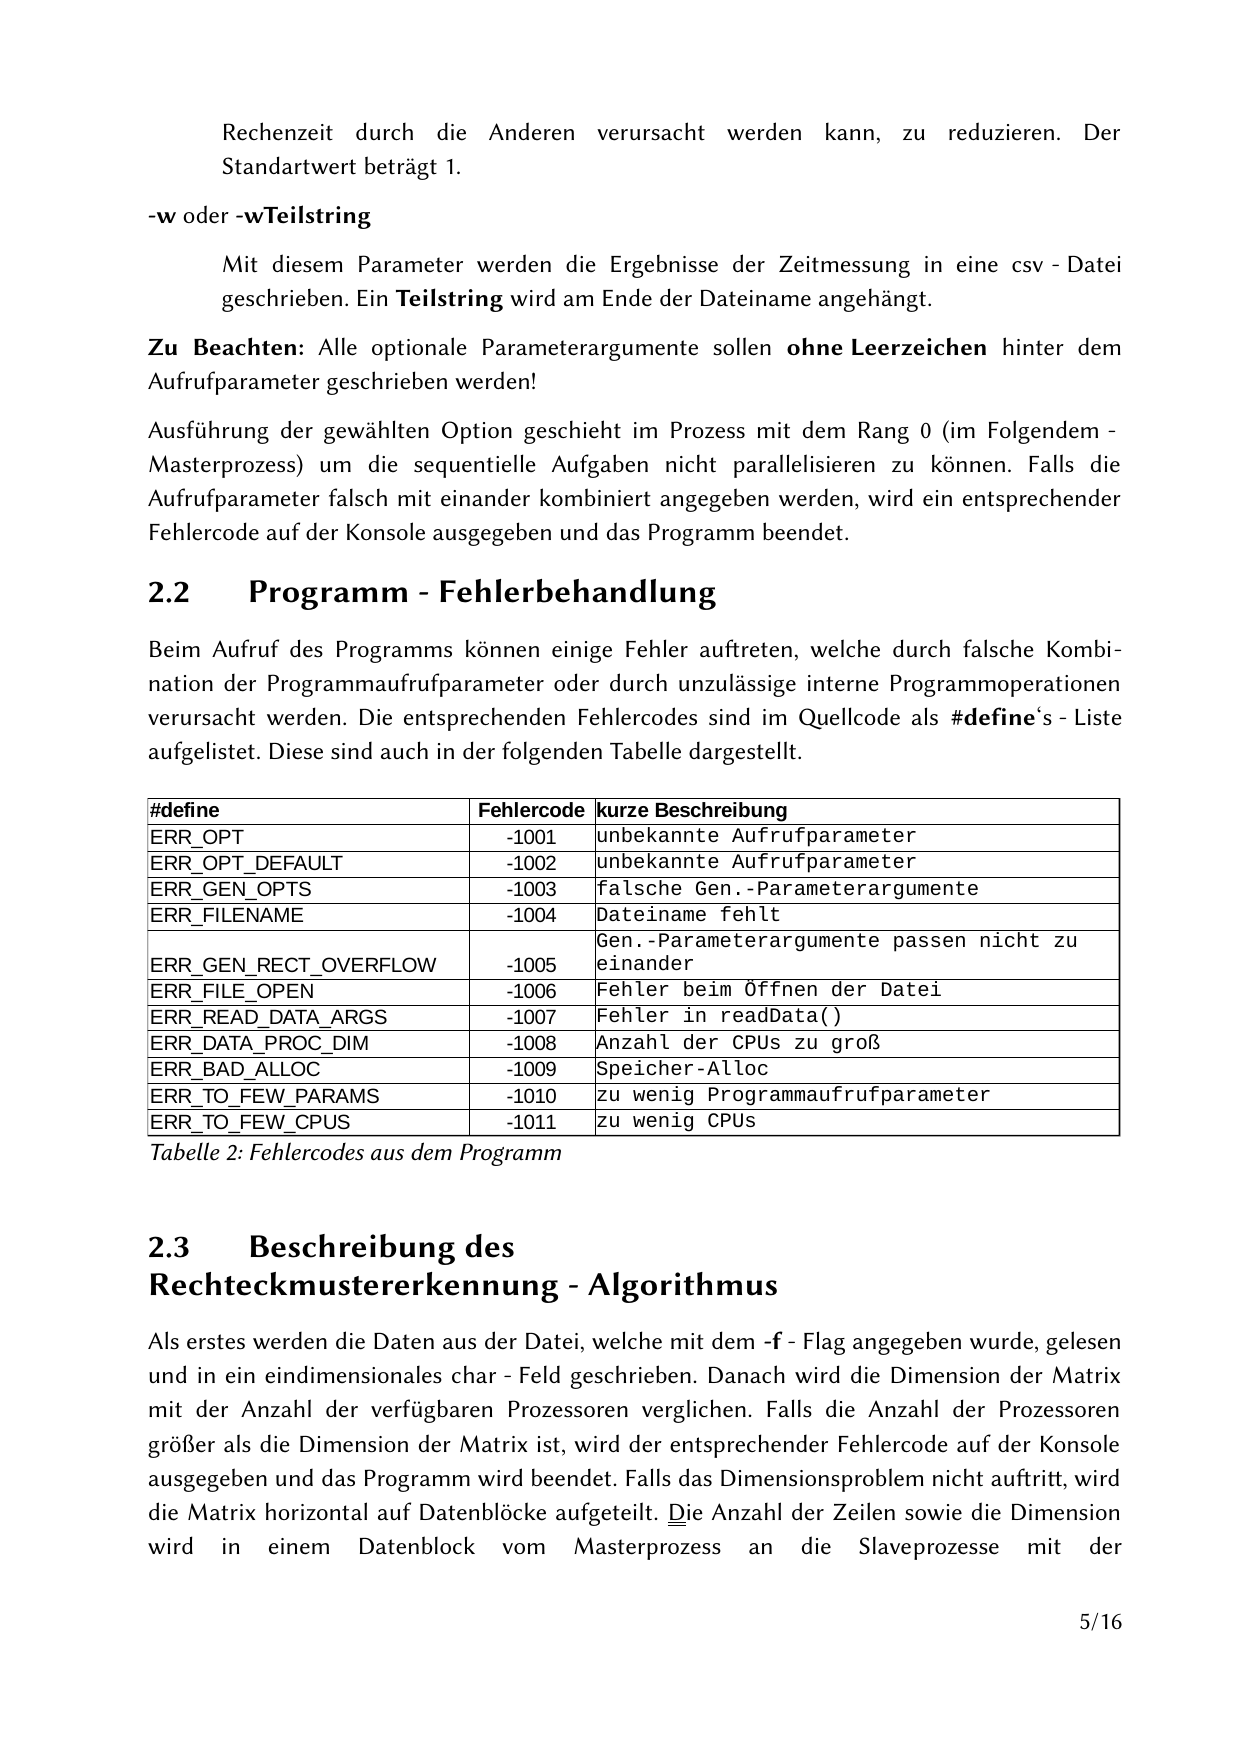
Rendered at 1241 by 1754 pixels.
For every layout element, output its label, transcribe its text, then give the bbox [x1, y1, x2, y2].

text Als erstes werden die Daten aus der Datei, welche mit dem -f - Flag angegeben wurde, gelesen und in ein eindimensionales char - Feld geschrieben. Danach wird die Dimension der Matrix mit der Anzahl der verfügbaren Prozessoren verglichen. Falls die Anzahl der Prozessoren größer als die Dimension der Matrix ist, wird der entsprechender Fehlercode auf der Konsole ausgegeben und das Programm wird beendet. Falls das Dimensionsproblem nicht auftritt, wird die Matrix horizontal auf Datenblöcke aufgeteilt. Die Anzahl der Zeilen sowie die Dimension wird in einem Datenblock vom Masterprozess an die Slave­prozesse mit der [148, 1327, 1122, 1561]
text Rechenzeit durch die Anderen verursacht werden kann, zu reduzieren. Der Standartwert beträgt 1. [221, 118, 1122, 181]
subtitle Beschreibung des Rechteckmustererkennung - Algorithmus [148, 1227, 1122, 1303]
text Mit diesem Parameter werden die Ergebnisse der Zeitmessung in eine csv - Datei geschrieben. Ein Teilstring wird am Ende der Dateiname angehängt. [221, 250, 1122, 312]
text Tabelle 2: Fehlercodes aus dem Programm [148, 798, 1122, 1167]
text Zu Beachten: Alle optionale Parameterargumente sollen ohne Leerzeichen hinter dem Aufrufparameter geschrieben werden! [148, 333, 1122, 395]
text Beim Aufruf des Programms können einige Fehler auftreten, welche durch falsche Kombi­nation der Programmaufrufparameter oder durch unzulässige interne Programmoperationen verursacht werden. Die entsprechenden Fehlercodes sind im Quellcode als #define‘s - Liste aufgelistet. Diese sind auch in der folgenden Tabelle dargestellt. [148, 634, 1122, 766]
text -w oder -wTeilstring [148, 201, 1122, 229]
text Ausführung der gewählten Option geschieht im Prozess mit dem Rang 0 (im Folgendem - Master­prozess) um die sequentielle Aufgaben nicht parallelisieren zu können. Falls die Aufrufparameter falsch mit einander kombiniert angegeben werden, wird ein entsprechender Fehlercode auf der Konsole ausgegeben und das Programm beendet. [148, 416, 1122, 547]
subtitle Programm - Fehlerbehandlung [148, 573, 1122, 611]
